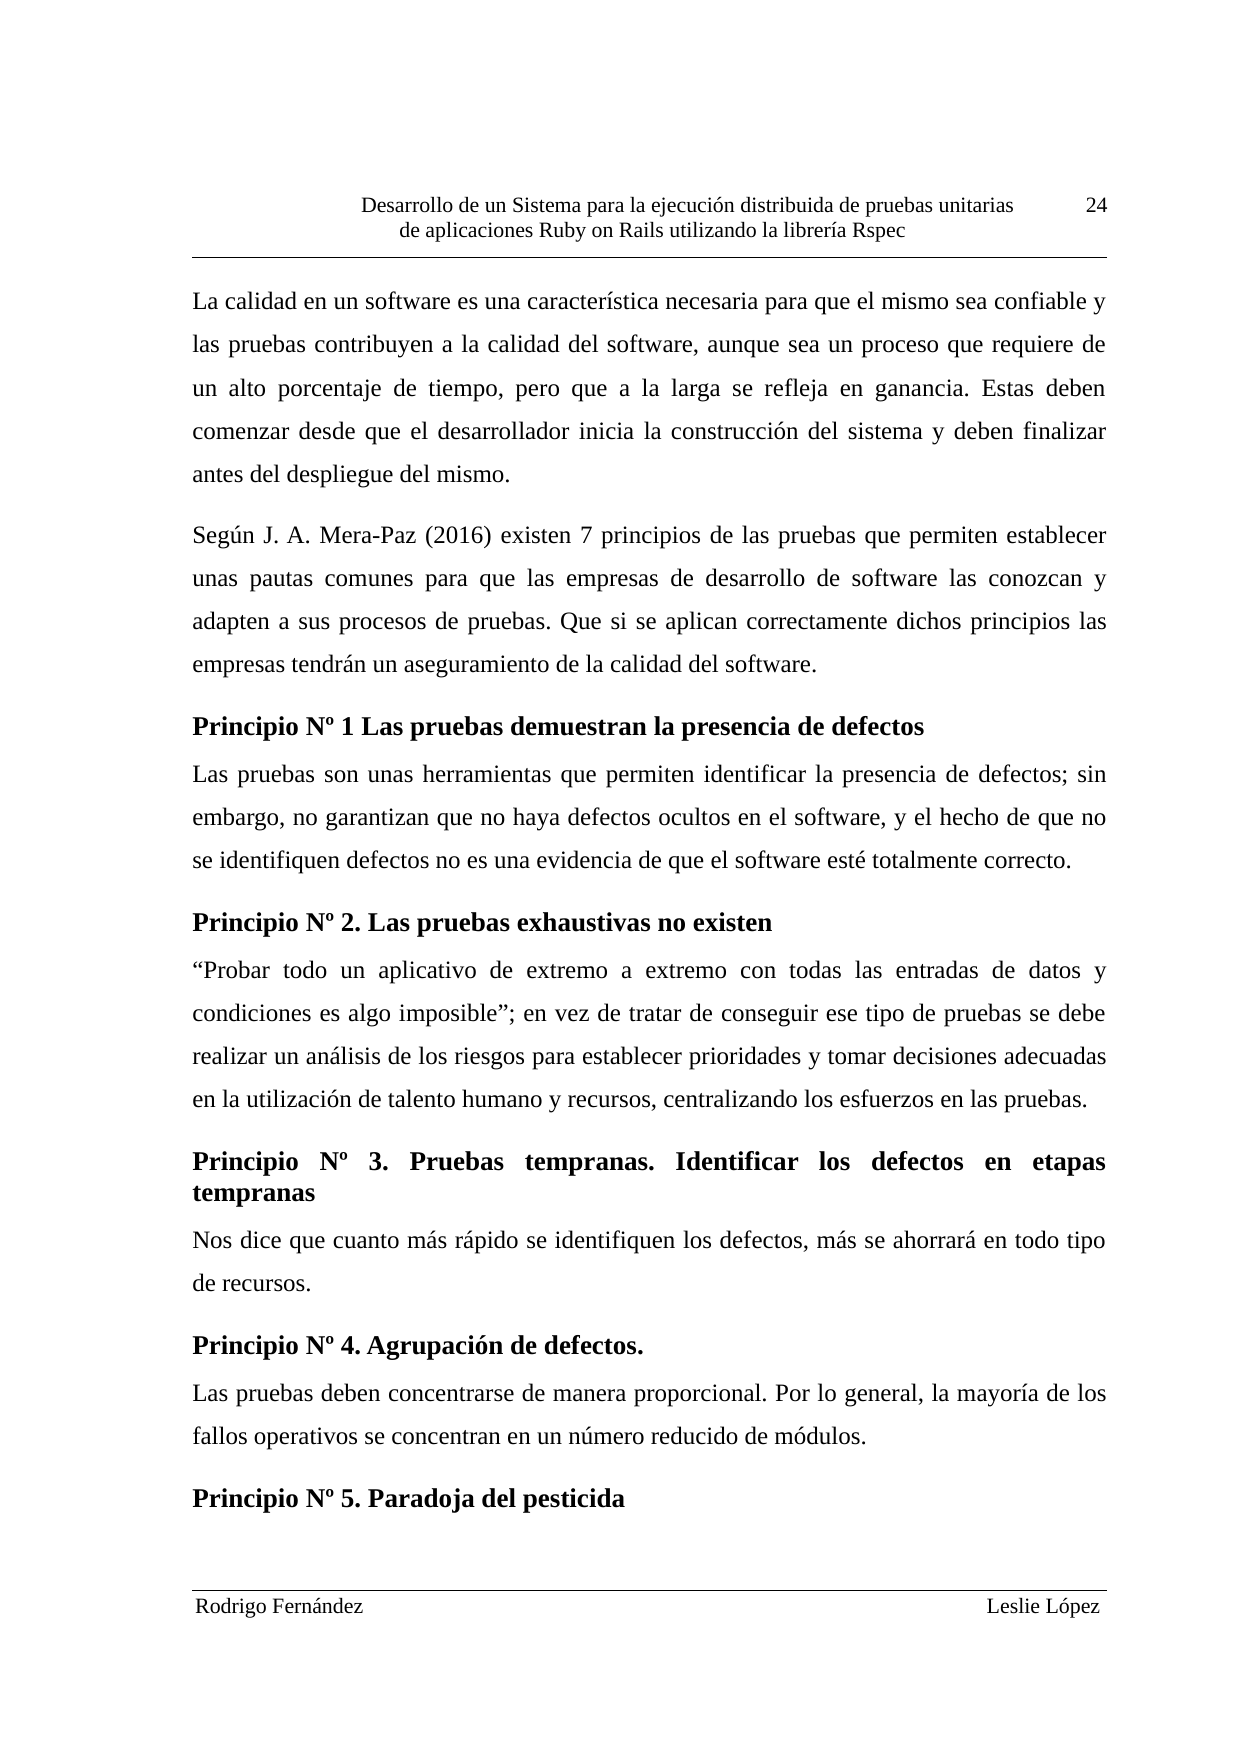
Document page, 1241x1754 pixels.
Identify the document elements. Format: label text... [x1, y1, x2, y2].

text Principio Nº 1 Las pruebas demuestran la presencia de defectos [192, 710, 1107, 741]
text Nos dice que cuanto más rápido se identifiquen los defectos, más se ahorrará en todo tipo de recursos. [192, 1225, 1107, 1297]
text Principio Nº 5. Paradoja del pesticida [192, 1482, 1107, 1513]
text Principio Nº 4. Agrupación de defectos. [192, 1329, 1107, 1360]
text La calidad en un software es una característica necesaria para que el mismo sea confiable y las pruebas contribuyen a la calidad del software, aunque sea un proceso que requiere de un alto porcentaje de tiempo, pero que a la larga se refleja en ganancia. Estas deben comenzar desde que el desarrollador inicia la construcción del sistema y deben finalizar antes del despliegue del mismo. [192, 286, 1107, 488]
text “Probar todo un aplicativo de extremo a extremo con todas las entradas de datos y condiciones es algo imposible”; en vez de tratar de conseguir ese tipo de pruebas se debe realizar un análisis de los riesgos para establecer prioridades y tomar decisiones adecuadas en la utilización de talento humano y recursos, centralizando los esfuerzos en las pruebas. [192, 955, 1107, 1113]
text Según J. A. Mera-Paz (2016)⁠ existen 7 principios de las pruebas que permiten establecer unas pautas comunes para que las empresas de desarrollo de software las conozcan y adapten a sus procesos de pruebas. Que si se aplican correctamente dichos principios las empresas tendrán un aseguramiento de la calidad del software. [192, 520, 1107, 678]
text Principio Nº 2. Las pruebas exhaustivas no existen [192, 906, 1107, 937]
text Principio Nº 3. Pruebas tempranas. Identificar los defectos en etapas tempranas [192, 1145, 1107, 1207]
text Las pruebas deben concentrarse de manera proporcional. Por lo general, la mayoría de los fallos operativos se concentran en un número reducido de módulos. [192, 1378, 1107, 1449]
text Las pruebas son unas herramientas que permiten identificar la presencia de defectos; sin embargo, no garantizan que no haya defectos ocultos en el software, y el hecho de que no se identifiquen defectos no es una evidencia de que el software esté totalmente correcto. [192, 759, 1107, 874]
